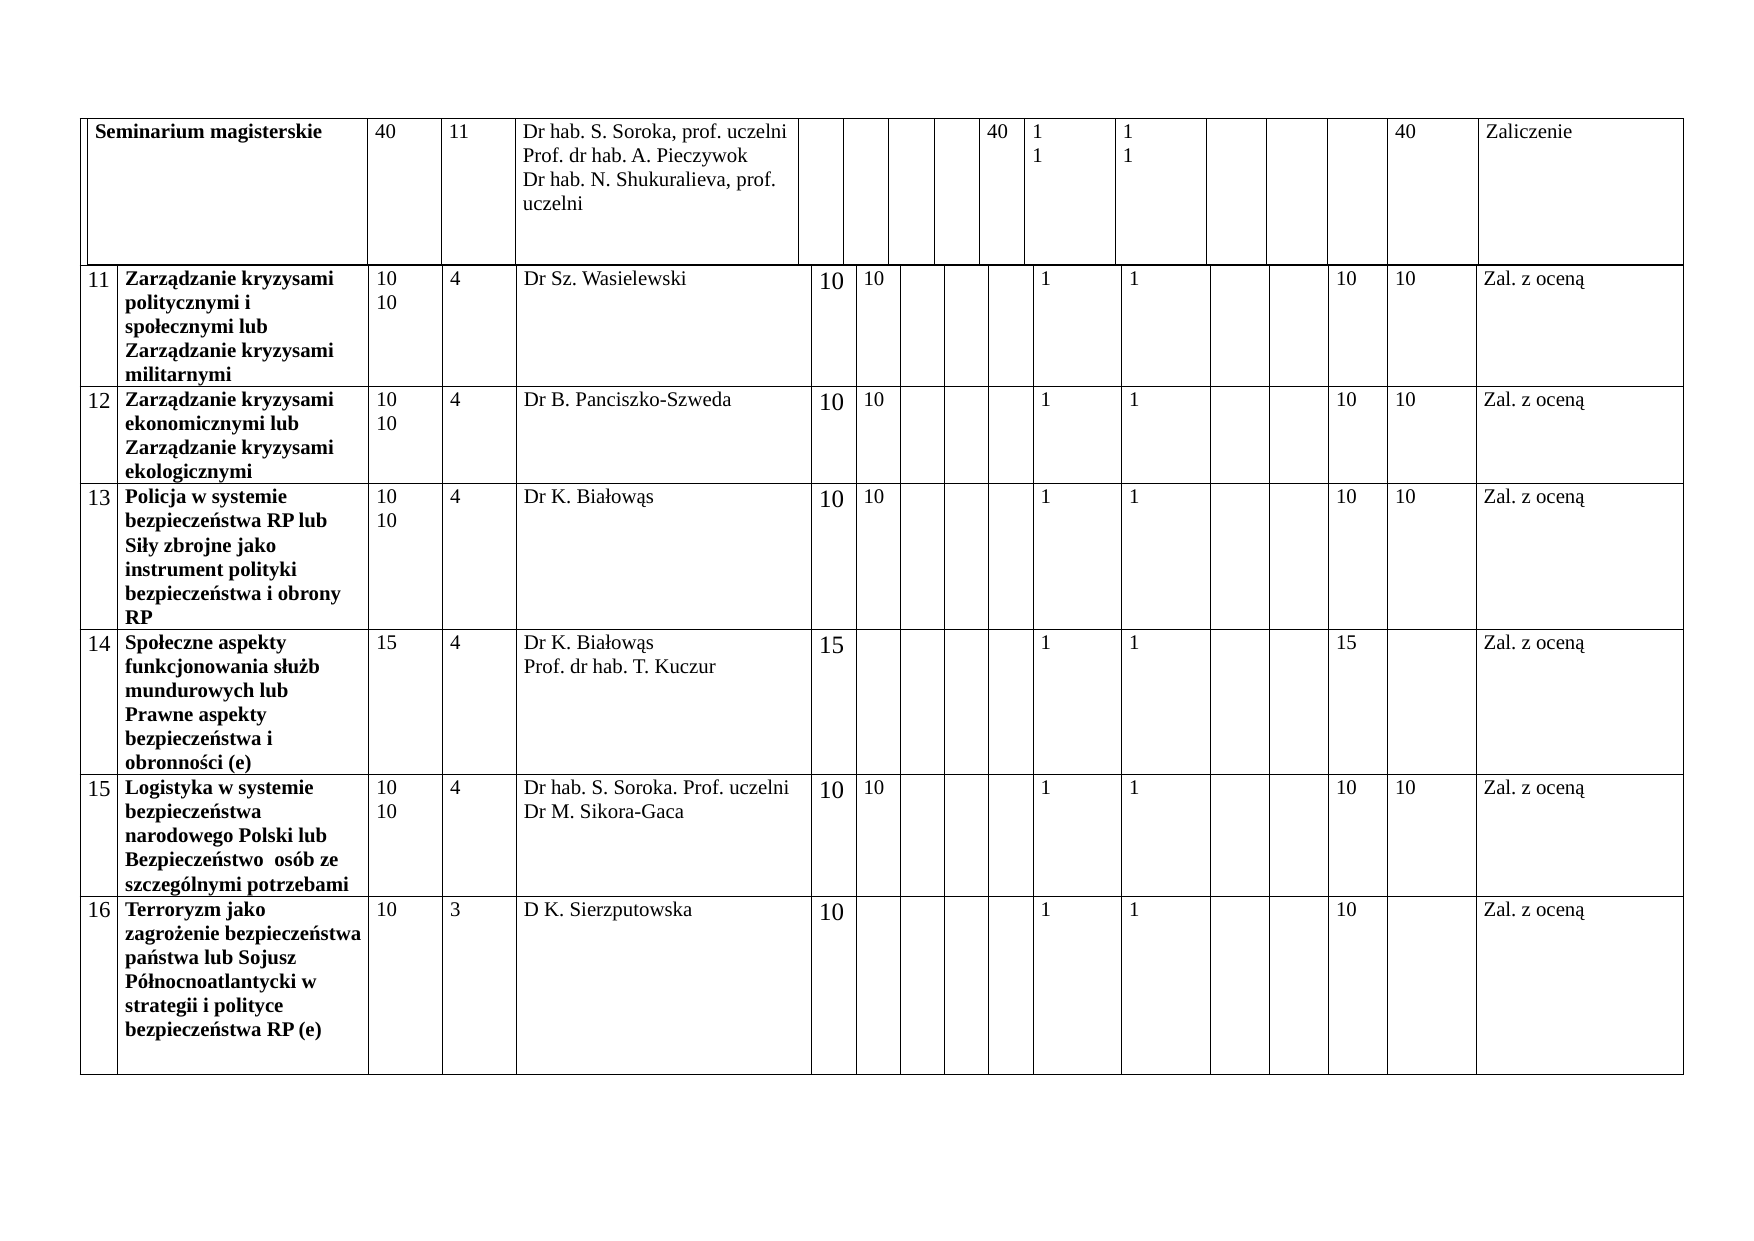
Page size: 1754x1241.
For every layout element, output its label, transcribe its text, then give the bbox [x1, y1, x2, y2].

table_header [889, 119, 934, 263]
table_cell Logistyka w systemie bezpieczeństwa narodowego Polski lub Bezpieczeństwo osób ze szczególnymi potrzebami [118, 775, 368, 896]
table_cell 10 [857, 387, 900, 483]
table_header Zaliczenie [1479, 119, 1683, 263]
table_cell 4 [443, 630, 516, 774]
table_cell [1211, 266, 1269, 386]
table_header [1328, 119, 1387, 263]
table_cell 12 [81, 387, 117, 483]
table_cell [945, 775, 988, 896]
table_cell 10 10 [369, 775, 442, 896]
table_cell Zal. z oceną [1477, 630, 1683, 774]
table_cell [1211, 897, 1269, 1041]
table_cell [857, 1041, 900, 1074]
table_cell [1388, 1041, 1476, 1074]
table_cell Zarządzanie kryzysami politycznymi i społecznymi lub Zarządzanie kryzysami militarnymi [118, 266, 368, 386]
table_cell 1 [1034, 775, 1121, 896]
table_cell 10 [1388, 266, 1476, 386]
table_cell 15 [812, 630, 856, 774]
table_cell [517, 1041, 811, 1074]
table_cell 10 10 [369, 484, 442, 629]
table_cell [901, 1041, 944, 1074]
table_cell [945, 1041, 988, 1074]
table_header 1 1 [1025, 119, 1115, 263]
table_cell 1 [1034, 387, 1121, 483]
table_header [799, 119, 843, 263]
table_cell [81, 119, 87, 265]
table_cell 10 [812, 775, 856, 896]
table_cell 10 [1388, 775, 1476, 896]
table_cell 10 [1329, 266, 1387, 386]
table_cell 1 [1122, 484, 1210, 629]
table_cell 10 [1329, 897, 1387, 1041]
table_cell 3 [443, 897, 516, 1041]
table_cell [945, 387, 988, 483]
table_cell Dr Sz. Wasielewski [517, 266, 811, 386]
table_cell 1 [1034, 266, 1121, 386]
table_cell 1 [1122, 266, 1210, 386]
table_cell Policja w systemie bezpieczeństwa RP lub Siły zbrojne jako instrument polityki bezpieczeństwa i obrony RP [118, 484, 368, 629]
table_cell 11 [81, 266, 117, 386]
table_cell 10 10 [369, 387, 442, 483]
table_header [844, 119, 888, 263]
table_cell Dr K. Białowąs [517, 484, 811, 629]
table_cell [901, 484, 944, 629]
table_header 40 [1388, 119, 1478, 263]
table_cell [1270, 897, 1328, 1041]
table_cell Zal. z oceną [1477, 484, 1683, 629]
table_cell 10 [812, 387, 856, 483]
table_cell 14 [81, 630, 117, 774]
table_cell 15 [369, 630, 442, 774]
table_cell 16 [81, 897, 117, 1041]
table_cell [989, 484, 1033, 629]
table_cell [1477, 1041, 1683, 1074]
table_cell [1034, 1041, 1121, 1074]
table_cell 15 [1329, 630, 1387, 774]
table_cell 4 [443, 387, 516, 483]
table_cell 10 [857, 775, 900, 896]
table_cell [1211, 484, 1269, 629]
table_cell [901, 387, 944, 483]
table_header [935, 119, 979, 263]
table_cell 10 [369, 897, 442, 1041]
table_cell 10 [1388, 484, 1476, 629]
table_cell [901, 266, 944, 386]
table_cell 10 [1329, 387, 1387, 483]
table_header 40 [980, 119, 1024, 263]
table_header [1267, 119, 1327, 263]
table_cell [369, 1041, 442, 1074]
table_cell 15 [81, 775, 117, 896]
table_cell [1270, 775, 1328, 896]
table_cell [989, 266, 1033, 386]
table_header [1207, 119, 1266, 263]
table_cell Zal. z oceną [1477, 775, 1683, 896]
table_cell [812, 1041, 856, 1074]
table_cell 10 [857, 266, 900, 386]
table_cell Dr hab. S. Soroka. Prof. uczelni Dr M. Sikora-Gaca [517, 775, 811, 896]
table_cell [1122, 1041, 1210, 1074]
table_cell [1270, 387, 1328, 483]
table_cell [989, 387, 1033, 483]
table_cell [1388, 630, 1476, 774]
table_cell 1 [1122, 775, 1210, 896]
table_cell [1211, 387, 1269, 483]
table_cell 13 [81, 484, 117, 629]
table_cell 10 10 [369, 266, 442, 386]
table_header Seminarium magisterskie [88, 119, 367, 263]
table_cell [1329, 1041, 1387, 1074]
table_cell 4 [443, 484, 516, 629]
table_header 11 [442, 119, 515, 263]
table_cell Dr B. Panciszko-Szweda [517, 387, 811, 483]
table_cell [945, 630, 988, 774]
table_cell 10 [812, 897, 856, 1041]
table_cell Zarządzanie kryzysami ekonomicznymi lub Zarządzanie kryzysami ekologicznymi [118, 387, 368, 483]
table_cell 4 [443, 775, 516, 896]
table_header 40 [368, 119, 441, 263]
table_cell [989, 897, 1033, 1041]
table_cell Zal. z oceną [1477, 266, 1683, 386]
table_cell [989, 630, 1033, 774]
table_cell Dr K. Białowąs Prof. dr hab. T. Kuczur [517, 630, 811, 774]
table_cell [1270, 1041, 1328, 1074]
table_cell Społeczne aspekty funkcjonowania służb mundurowych lub Prawne aspekty bezpieczeństwa i obronności (e) [118, 630, 368, 774]
table_cell [945, 897, 988, 1041]
table_cell [1270, 630, 1328, 774]
table_cell 4 [443, 266, 516, 386]
table_cell [989, 775, 1033, 896]
table_cell [989, 1041, 1033, 1074]
table_cell [443, 1041, 516, 1074]
table_cell Zal. z oceną [1477, 387, 1683, 483]
table_cell [857, 630, 900, 774]
table_cell 1 [1034, 484, 1121, 629]
table_cell [1211, 630, 1269, 774]
table_cell [901, 775, 944, 896]
table_cell 1 [1122, 630, 1210, 774]
table_cell [901, 897, 944, 1041]
table_cell 10 [1329, 484, 1387, 629]
table_cell 1 [1122, 387, 1210, 483]
table_cell [1211, 1041, 1269, 1074]
table_cell [118, 1041, 368, 1074]
table_cell Zal. z oceną [1477, 897, 1683, 1041]
table_cell [1270, 266, 1328, 386]
table_cell [1270, 484, 1328, 629]
table_cell 1 [1034, 630, 1121, 774]
table_cell 1 [1122, 897, 1210, 1041]
table_cell [1388, 897, 1476, 1041]
table_header 1 1 [1116, 119, 1206, 263]
table_cell 1 [1034, 897, 1121, 1041]
table_cell [945, 484, 988, 629]
table_cell 10 [812, 484, 856, 629]
table_cell 10 [1329, 775, 1387, 896]
table_cell [945, 266, 988, 386]
table_cell D K. Sierzputowska [517, 897, 811, 1041]
table_cell 10 [812, 266, 856, 386]
table_cell 10 [857, 484, 900, 629]
table_cell [901, 630, 944, 774]
table_cell Terroryzm jako zagrożenie bezpieczeństwa państwa lub Sojusz Północnoatlantycki w strategii i polityce bezpieczeństwa RP (e) [118, 897, 368, 1041]
table_header Dr hab. S. Soroka, prof. uczelni Prof. dr hab. A. Pieczywok Dr hab. N. Shukuralieva, prof. uczelni [516, 119, 798, 263]
table_cell [1211, 775, 1269, 896]
table_cell [81, 1041, 117, 1074]
table_cell [857, 897, 900, 1041]
table_cell 10 [1388, 387, 1476, 483]
